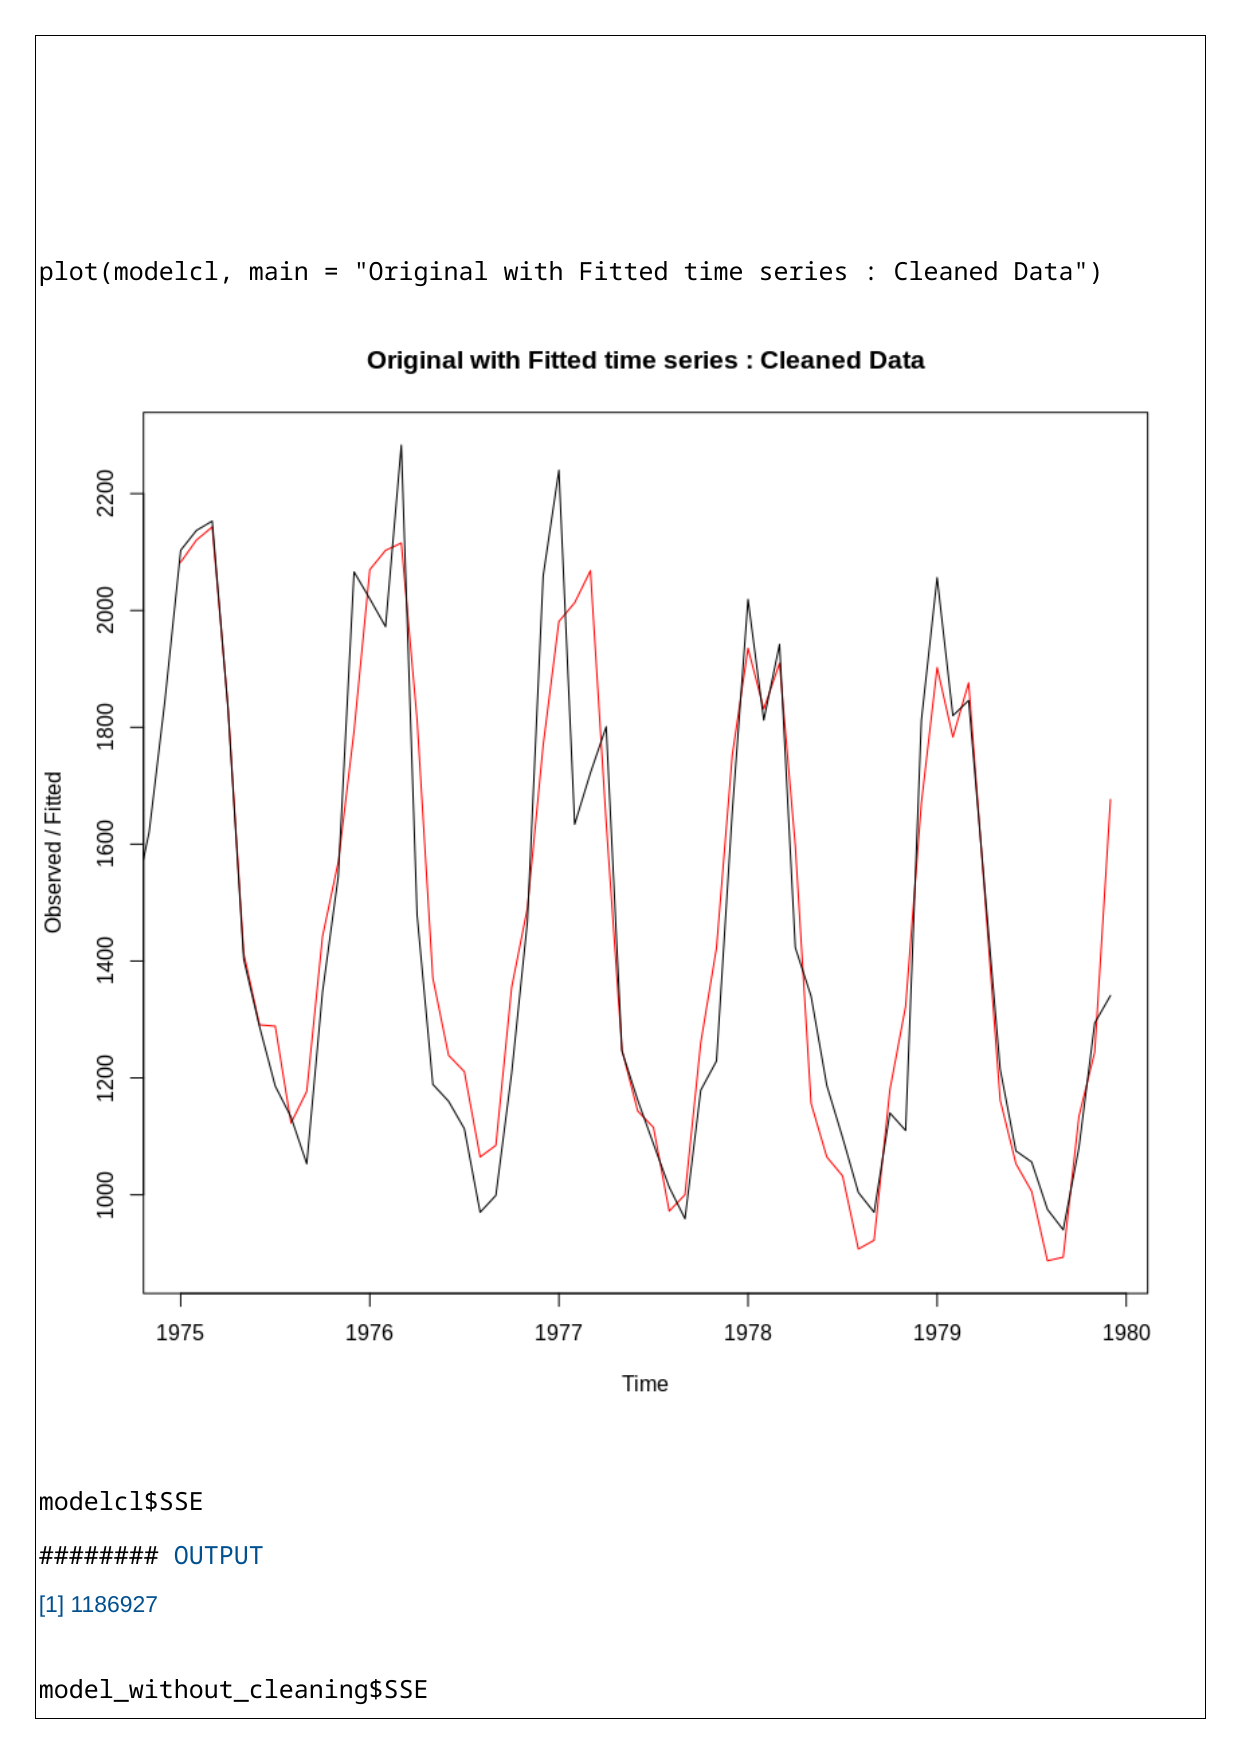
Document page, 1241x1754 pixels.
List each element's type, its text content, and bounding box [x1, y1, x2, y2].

text model_without_cleaning$SSE [38, 1671, 1202, 1705]
text modelcl$SSE [38, 1484, 1202, 1518]
picture [38, 307, 1202, 1425]
text plot(modelcl, main = "Original with Fitted time series : Cleaned Data") [38, 253, 1202, 287]
text ######## OUTPUT [38, 1537, 1202, 1572]
text [1] 1186927 [38, 1591, 1202, 1618]
